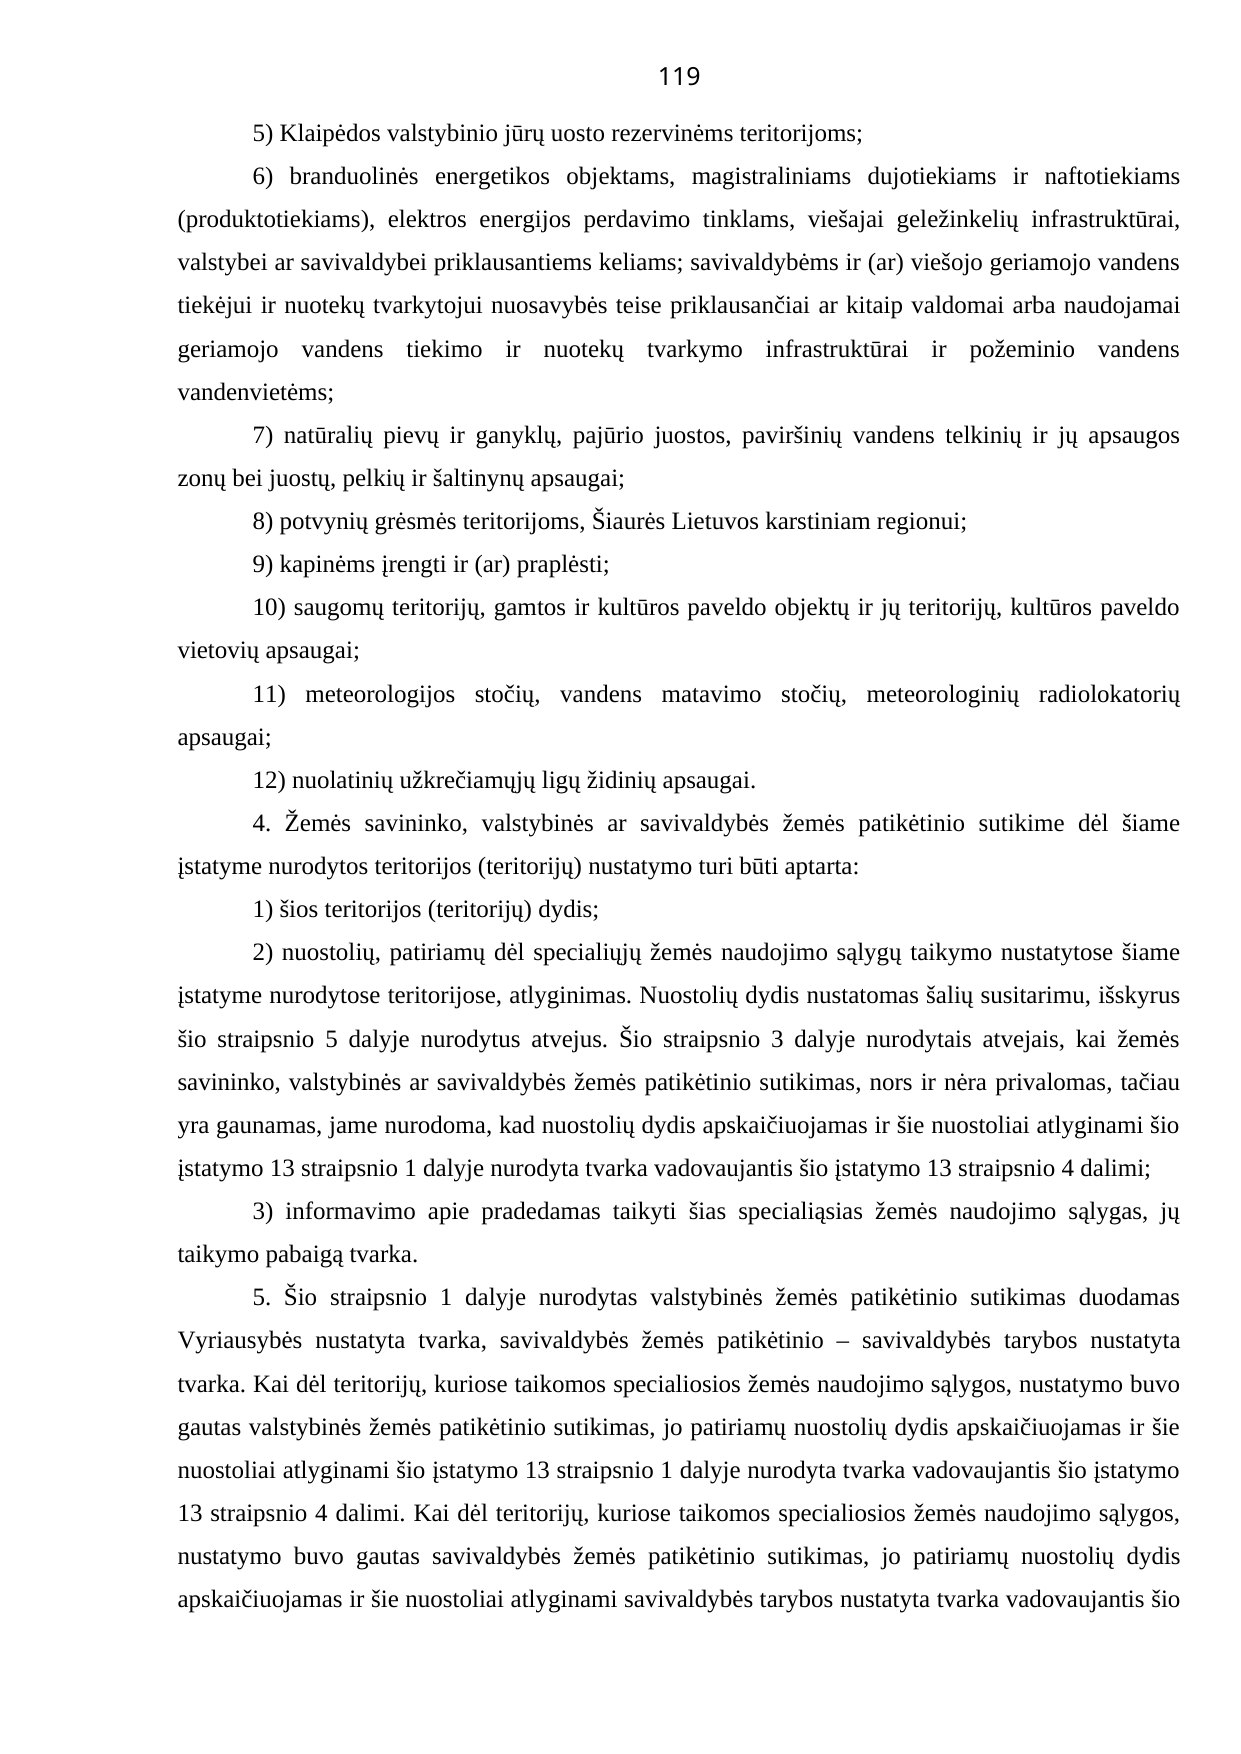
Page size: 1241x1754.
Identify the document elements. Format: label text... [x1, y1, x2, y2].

text 2) nuostolių, patiriamų dėl specialiųjų žemės naudojimo sąlygų taikymo nustatytose šiame įstatyme nurodytose teritorijose, atlyginimas. Nuostolių dydis nustatomas šalių susitarimu, išskyrus šio straipsnio 5 dalyje nurodytus atvejus. Šio straipsnio 3 dalyje nurodytais atvejais, kai žemės savininko, valstybinės ar savivaldybės žemės patikėtinio sutikimas, nors ir nėra privalomas, tačiau yra gaunamas, jame nurodoma, kad nuostolių dydis apskaičiuojamas ir šie nuostoliai atlyginami šio įstatymo 13 straipsnio 1 dalyje nurodyta tvarka vadovaujantis šio įstatymo 13 straipsnio 4 dalimi; [177, 937, 1181, 1182]
text 4. Žemės savininko, valstybinės ar savivaldybės žemės patikėtinio sutikime dėl šiame įstatyme nurodytos teritorijos (teritorijų) nustatymo turi būti aptarta: [177, 808, 1181, 880]
text 3) informavimo apie pradedamas taikyti šias specialiąsias žemės naudojimo sąlygas, jų taikymo pabaigą tvarka. [177, 1196, 1181, 1268]
text 11) meteorologijos stočių, vandens matavimo stočių, meteorologinių radiolokatorių apsaugai; [177, 679, 1181, 751]
text 7) natūralių pievų ir ganyklų, pajūrio juostos, paviršinių vandens telkinių ir jų apsaugos zonų bei juostų, pelkių ir šaltinynų apsaugai; [177, 420, 1181, 492]
text 5) Klaipėdos valstybinio jūrų uosto rezervinėms teritorijoms; [177, 118, 1181, 147]
text 5. Šio straipsnio 1 dalyje nurodytas valstybinės žemės patikėtinio sutikimas duodamas Vyriausybės nustatyta tvarka, savivaldybės žemės patikėtinio – savivaldybės tarybos nustatyta tvarka. Kai dėl teritorijų, kuriose taikomos specialiosios žemės naudojimo sąlygos, nustatymo buvo gautas valstybinės žemės patikėtinio sutikimas, jo patiriamų nuostolių dydis apskaičiuojamas ir šie nuostoliai atlyginami šio įstatymo 13 straipsnio 1 dalyje nurodyta tvarka vadovaujantis šio įstatymo 13 straipsnio 4 dalimi. Kai dėl teritorijų, kuriose taikomos specialiosios žemės naudojimo sąlygos, nustatymo buvo gautas savivaldybės žemės patikėtinio sutikimas, jo patiriamų nuostolių dydis apskaičiuojamas ir šie nuostoliai atlyginami savivaldybės tarybos nustatyta tvarka vadovaujantis šio [177, 1282, 1181, 1613]
text 8) potvynių grėsmės teritorijoms, Šiaurės Lietuvos karstiniam regionui; [177, 506, 1181, 535]
text 12) nuolatinių užkrečiamųjų ligų židinių apsaugai. [177, 765, 1181, 794]
text 10) saugomų teritorijų, gamtos ir kultūros paveldo objektų ir jų teritorijų, kultūros paveldo vietovių apsaugai; [177, 592, 1181, 664]
text 9) kapinėms įrengti ir (ar) praplėsti; [177, 549, 1181, 578]
text 6) branduolinės energetikos objektams, magistraliniams dujotiekiams ir naftotiekiams (produktotiekiams), elektros energijos perdavimo tinklams, viešajai geležinkelių infrastruktūrai, valstybei ar savivaldybei priklausantiems keliams; savivaldybėms ir (ar) viešojo geriamojo vandens tiekėjui ir nuotekų tvarkytojui nuosavybės teise priklausančiai ar kitaip valdomai arba naudojamai geriamojo vandens tiekimo ir nuotekų tvarkymo infrastruktūrai ir požeminio vandens vandenvietėms; [177, 161, 1181, 406]
text 1) šios teritorijos (teritorijų) dydis; [177, 894, 1181, 923]
